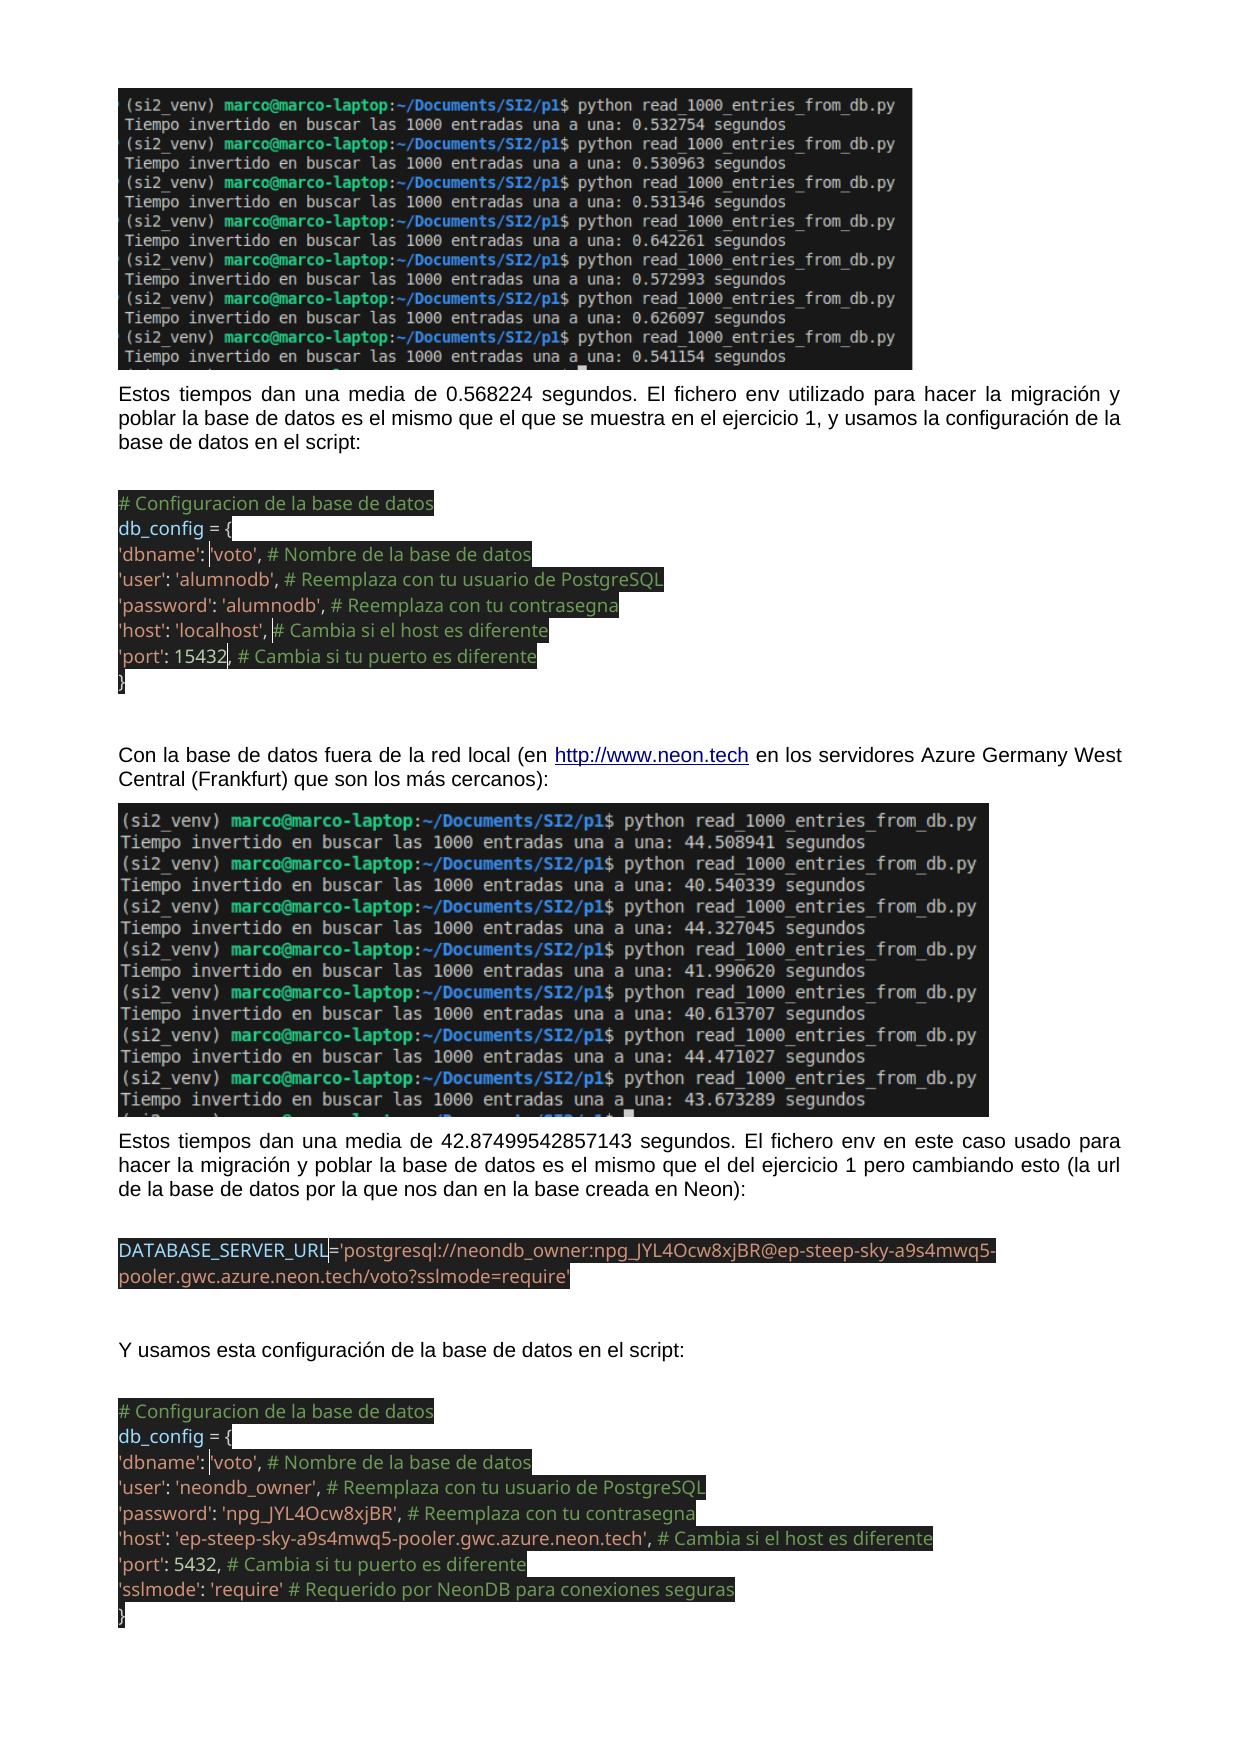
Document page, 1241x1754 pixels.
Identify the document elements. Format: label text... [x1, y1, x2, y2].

text Estos tiempos dan una media de 0.568224 segundos. El fichero env utilizado para hacer la migración y poblar la base de datos es el mismo que el que se muestra en el ejercicio 1, y usamos la configuración de la base de datos en el script: [118, 382, 1122, 453]
text DATABASE_SERVER_URL='postgresql://neondb_owner:npg_JYL4Ocw8xjBR@ep-steep-sky-a9s4mwq5-pooler.gwc.azure.neon.tech/voto?sslmode=require' [118, 1214, 1122, 1289]
text 'host': 'ep-steep-sky-a9s4mwq5-pooler.gwc.azure.neon.tech', # Cambia si el host es diferente [118, 1526, 1122, 1551]
text } [118, 669, 1122, 694]
text Estos tiempos dan una media de 42.87499542857143 segundos. El fichero env en este caso usado para hacer la migración y poblar la base de datos es el mismo que el del ejercicio 1 pero cambiando esto (la url de la base de datos por la que nos dan en la base creada en Neon): [118, 1129, 1122, 1201]
text 'port': 15432, # Cambia si tu puerto es diferente [118, 643, 1122, 669]
picture [118, 803, 989, 1117]
text # Configuracion de la base de datos [118, 466, 1122, 516]
text 'host': 'localhost', # Cambia si el host es diferente [118, 618, 1122, 643]
text Con la base de datos fuera de la red local (en http://www.neon.tech en los servidores Azure Germany West Central (Frankfurt) que son los más cercanos): [118, 743, 1122, 791]
picture [118, 88, 913, 370]
text 'user': 'neondb_owner', # Reemplaza con tu usuario de PostgreSQL [118, 1475, 1122, 1500]
text 'dbname': 'voto', # Nombre de la base de datos [118, 541, 1122, 567]
text 'port': 5432, # Cambia si tu puerto es diferente [118, 1551, 1122, 1577]
text 'sslmode': 'require' # Requerido por NeonDB para conexiones seguras [118, 1577, 1122, 1602]
text db_config = { [118, 516, 1122, 541]
text 'password': 'alumnodb', # Reemplaza con tu contrasegna [118, 592, 1122, 618]
text } [118, 1602, 1122, 1628]
text 'dbname': 'voto', # Nombre de la base de datos [118, 1449, 1122, 1475]
text # Configuracion de la base de datos [118, 1398, 1122, 1424]
text db_config = { [118, 1424, 1122, 1449]
text 'user': 'alumnodb', # Reemplaza con tu usuario de PostgreSQL [118, 567, 1122, 592]
text Y usamos esta configuración de la base de datos en el script: [118, 1338, 1122, 1362]
text 'password': 'npg_JYL4Ocw8xjBR', # Reemplaza con tu contrasegna [118, 1500, 1122, 1526]
